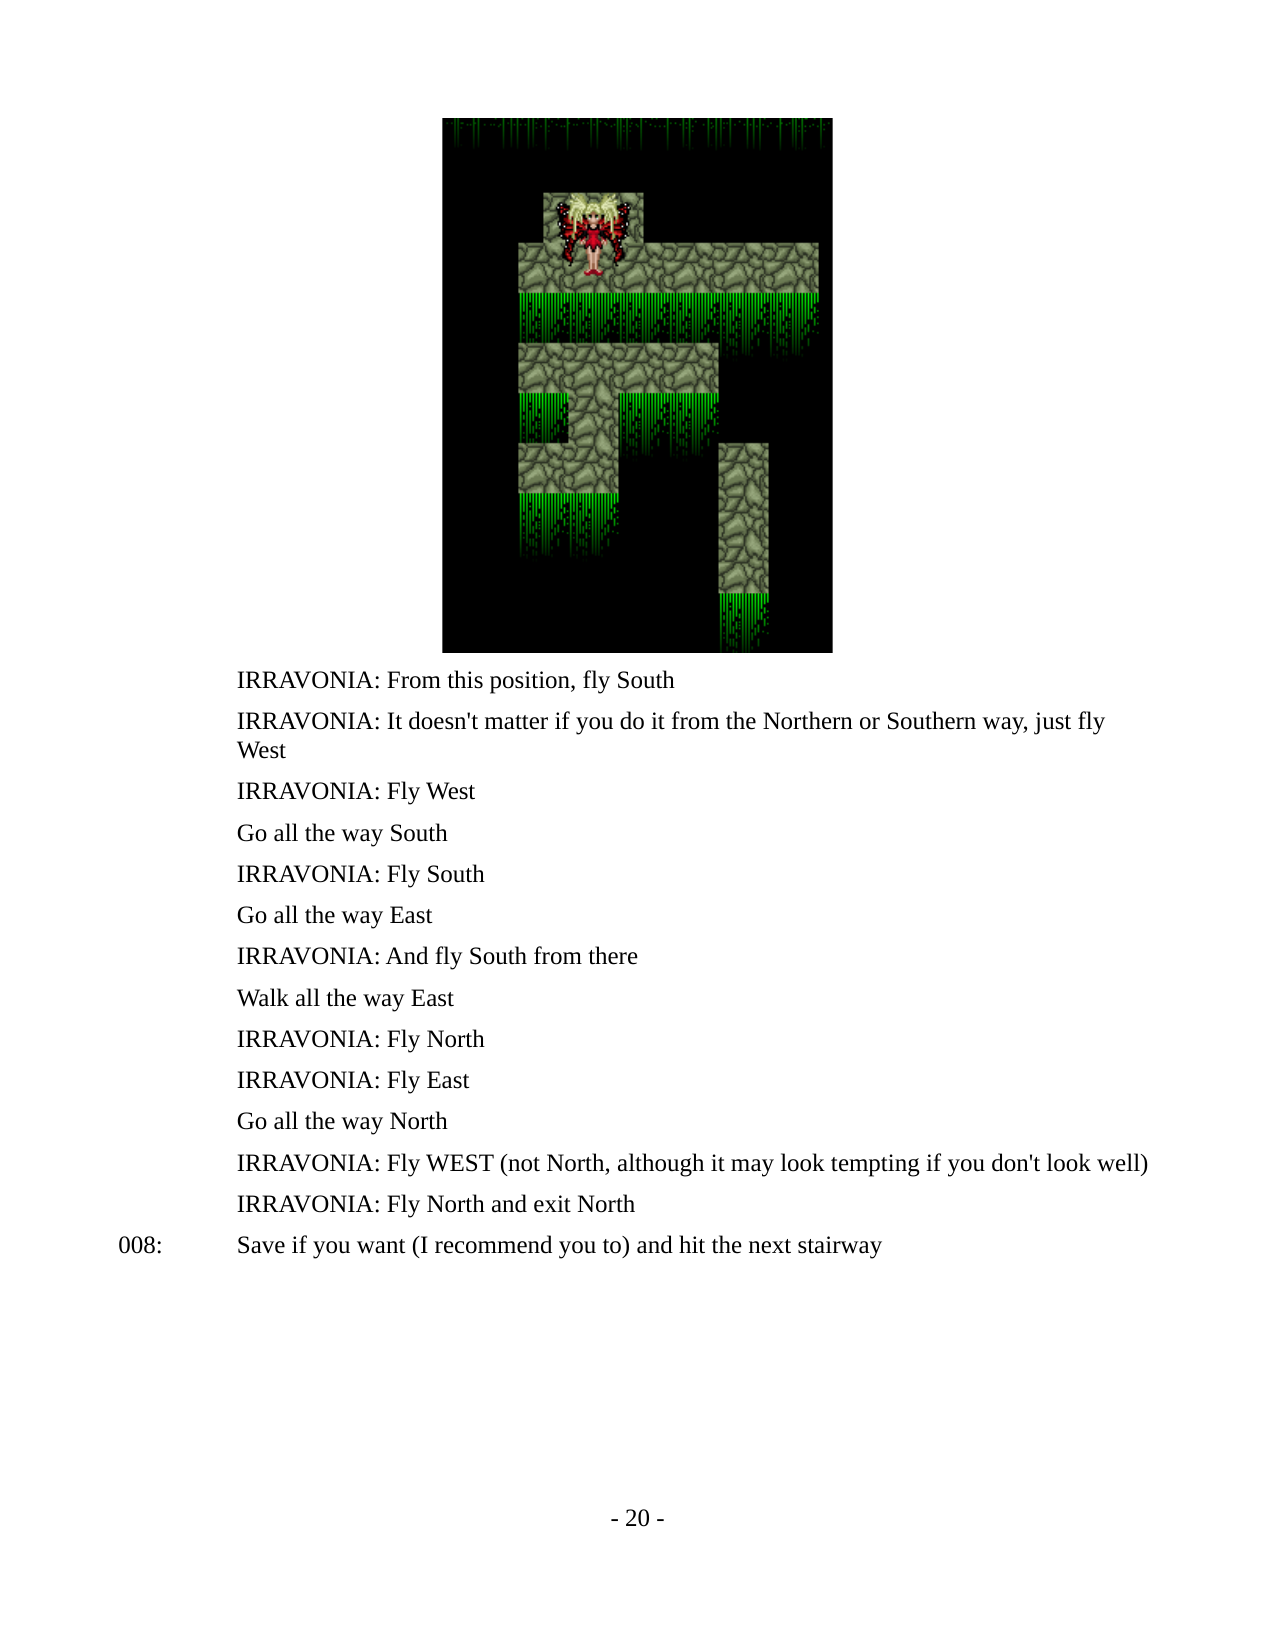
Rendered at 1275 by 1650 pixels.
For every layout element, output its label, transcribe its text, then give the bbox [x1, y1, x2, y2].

text IRRAVONIA: It doesn't matter if you do it from the Northern or Southern way, just fly West [118, 706, 1157, 764]
text IRRAVONIA: Fly WEST (not North, although it may look tempting if you don't look well) [118, 1148, 1157, 1176]
picture [442, 118, 833, 653]
text IRRAVONIA: From this position, fly South [118, 665, 1157, 694]
text IRRAVONIA: Fly West [118, 776, 1157, 805]
text IRRAVONIA: Fly North and exit North [118, 1189, 1157, 1218]
text IRRAVONIA: And fly South from there [118, 941, 1157, 970]
text IRRAVONIA: Fly South [118, 859, 1157, 888]
text Go all the way North [118, 1106, 1157, 1135]
text Go all the way South [118, 818, 1157, 846]
text IRRAVONIA: Fly North [118, 1024, 1157, 1053]
text Walk all the way East [118, 983, 1157, 1011]
text IRRAVONIA: Fly East [118, 1065, 1157, 1094]
text 008: Save if you want (I recommend you to) and hit the next stairway [118, 1230, 1157, 1259]
text Go all the way East [118, 900, 1157, 929]
